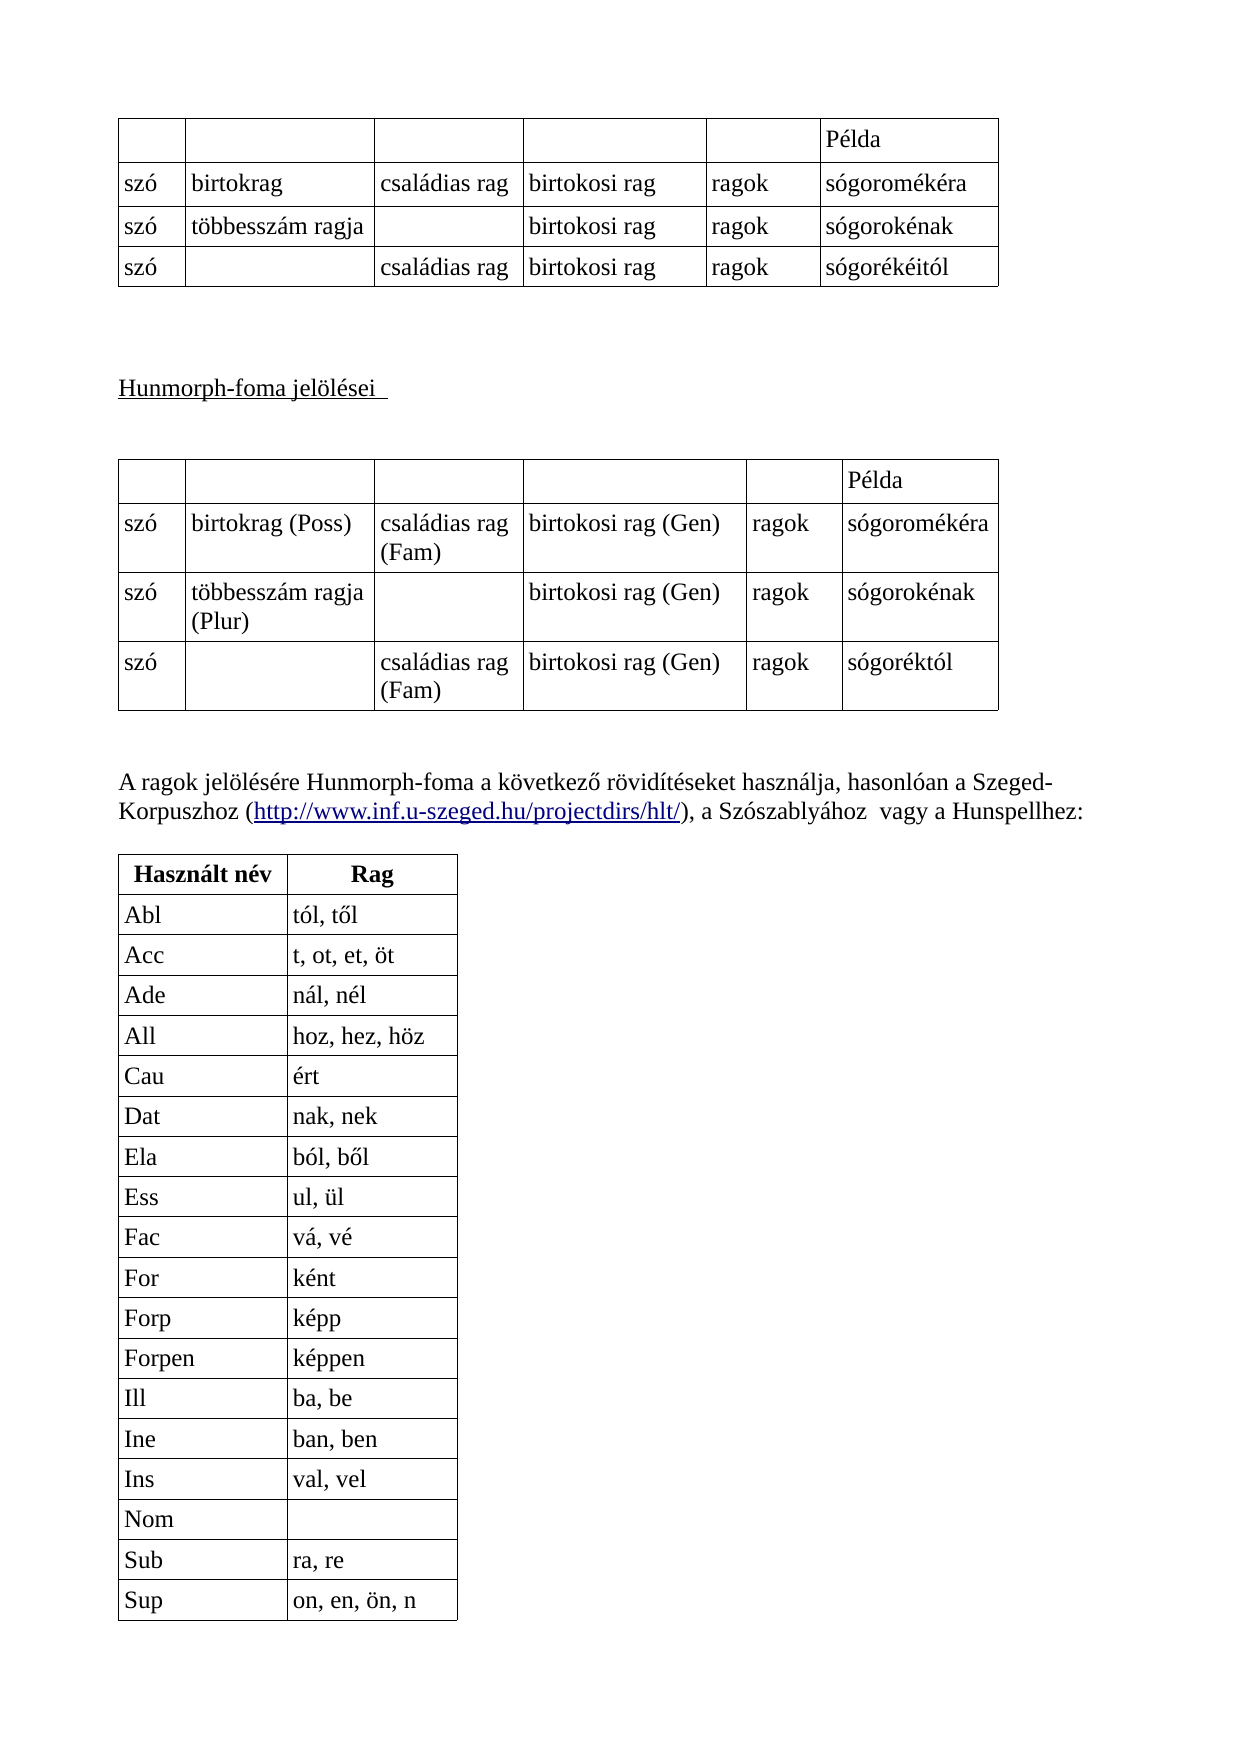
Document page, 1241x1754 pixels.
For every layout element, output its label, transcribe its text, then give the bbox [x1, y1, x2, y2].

table_header Példa [843, 460, 998, 503]
table_cell ként [288, 1258, 457, 1297]
table_cell [375, 207, 523, 246]
table_cell képp [288, 1298, 457, 1337]
table_cell birtokrag (Poss) [186, 504, 374, 572]
table_cell val, vel [288, 1459, 457, 1499]
table_header [524, 460, 746, 503]
table_cell [186, 247, 374, 286]
text Hunmorph-foma jelölései [118, 373, 1122, 401]
table_header [119, 460, 185, 503]
table_cell ból, ből [288, 1137, 457, 1176]
table_cell családias rag (Fam) [375, 642, 523, 710]
table_header Példa [821, 119, 998, 162]
table_cell sógorékéitól [821, 247, 998, 286]
table_cell nál, nél [288, 976, 457, 1015]
table_cell sógoromékéra [843, 504, 998, 572]
table_cell Fac [119, 1217, 287, 1257]
table_cell képpen [288, 1339, 457, 1378]
table_cell [375, 573, 523, 641]
table_cell többesszám ragja [186, 207, 374, 246]
table_cell birtokosi rag [524, 207, 706, 246]
table_cell Ins [119, 1459, 287, 1499]
table_cell birtokosi rag (Gen) [524, 573, 746, 641]
table_cell on, en, ön, n [288, 1580, 457, 1619]
table_cell Ine [119, 1419, 287, 1458]
table_cell Cau [119, 1056, 287, 1096]
table_cell ba, be [288, 1379, 457, 1418]
table_cell ragok [707, 207, 820, 246]
table_cell sógoromékéra [821, 163, 998, 206]
table_cell szó [119, 504, 185, 572]
table_cell szó [119, 163, 185, 206]
table_cell szó [119, 642, 185, 710]
table_cell családias rag [375, 163, 523, 206]
table_cell szó [119, 207, 185, 246]
table_cell Acc [119, 935, 287, 974]
table_header [375, 119, 523, 162]
table_header [119, 119, 185, 162]
table_cell sógoréktól [843, 642, 998, 710]
table_cell t, ot, et, öt [288, 935, 457, 974]
table_cell tól, től [288, 895, 457, 934]
table_header [747, 460, 842, 503]
table_cell For [119, 1258, 287, 1297]
table_header [524, 119, 706, 162]
table_cell birtokosi rag [524, 163, 706, 206]
table_cell ragok [707, 163, 820, 206]
table_cell birtokosi rag [524, 247, 706, 286]
table_cell Ela [119, 1137, 287, 1176]
table_cell birtokosi rag (Gen) [524, 504, 746, 572]
table_cell ban, ben [288, 1419, 457, 1458]
table_header [186, 460, 374, 503]
table_cell ra, re [288, 1540, 457, 1579]
table_cell All [119, 1016, 287, 1055]
table_cell Sub [119, 1540, 287, 1579]
table_header [186, 119, 374, 162]
table_cell ragok [747, 573, 842, 641]
table_cell családias rag (Fam) [375, 504, 523, 572]
table_cell ért [288, 1056, 457, 1096]
table_cell Forpen [119, 1339, 287, 1378]
table_cell szó [119, 573, 185, 641]
table_cell Nom [119, 1500, 287, 1539]
table_cell Ade [119, 976, 287, 1015]
table_header Rag [288, 855, 457, 894]
table_header Használt név [119, 855, 287, 894]
table_cell ragok [747, 642, 842, 710]
table_cell [186, 642, 374, 710]
table_cell sógorokénak [821, 207, 998, 246]
table_cell Ill [119, 1379, 287, 1418]
table_cell családias rag [375, 247, 523, 286]
table_cell birtokrag [186, 163, 374, 206]
table_cell ul, ül [288, 1177, 457, 1216]
table_cell [288, 1500, 457, 1539]
table_cell vá, vé [288, 1217, 457, 1257]
table_cell birtokosi rag (Gen) [524, 642, 746, 710]
text A ragok jelölésére Hunmorph-foma a következő rövidítéseket használja, hasonlóan a Szeged-Korpuszhoz (http://www.inf.u-szeged.hu/projectdirs/hlt/), a Szószablyához vagy a Hunspellhez: [118, 767, 1122, 825]
table_header [375, 460, 523, 503]
table_cell ragok [707, 247, 820, 286]
table_cell többesszám ragja (Plur) [186, 573, 374, 641]
table_cell ragok [747, 504, 842, 572]
table_cell Forp [119, 1298, 287, 1337]
table_header [707, 119, 820, 162]
table_cell Dat [119, 1097, 287, 1136]
table_cell sógorokénak [843, 573, 998, 641]
table_cell hoz, hez, höz [288, 1016, 457, 1055]
table_cell Ess [119, 1177, 287, 1216]
table_cell Sup [119, 1580, 287, 1619]
table_cell nak, nek [288, 1097, 457, 1136]
table_cell szó [119, 247, 185, 286]
table_cell Abl [119, 895, 287, 934]
